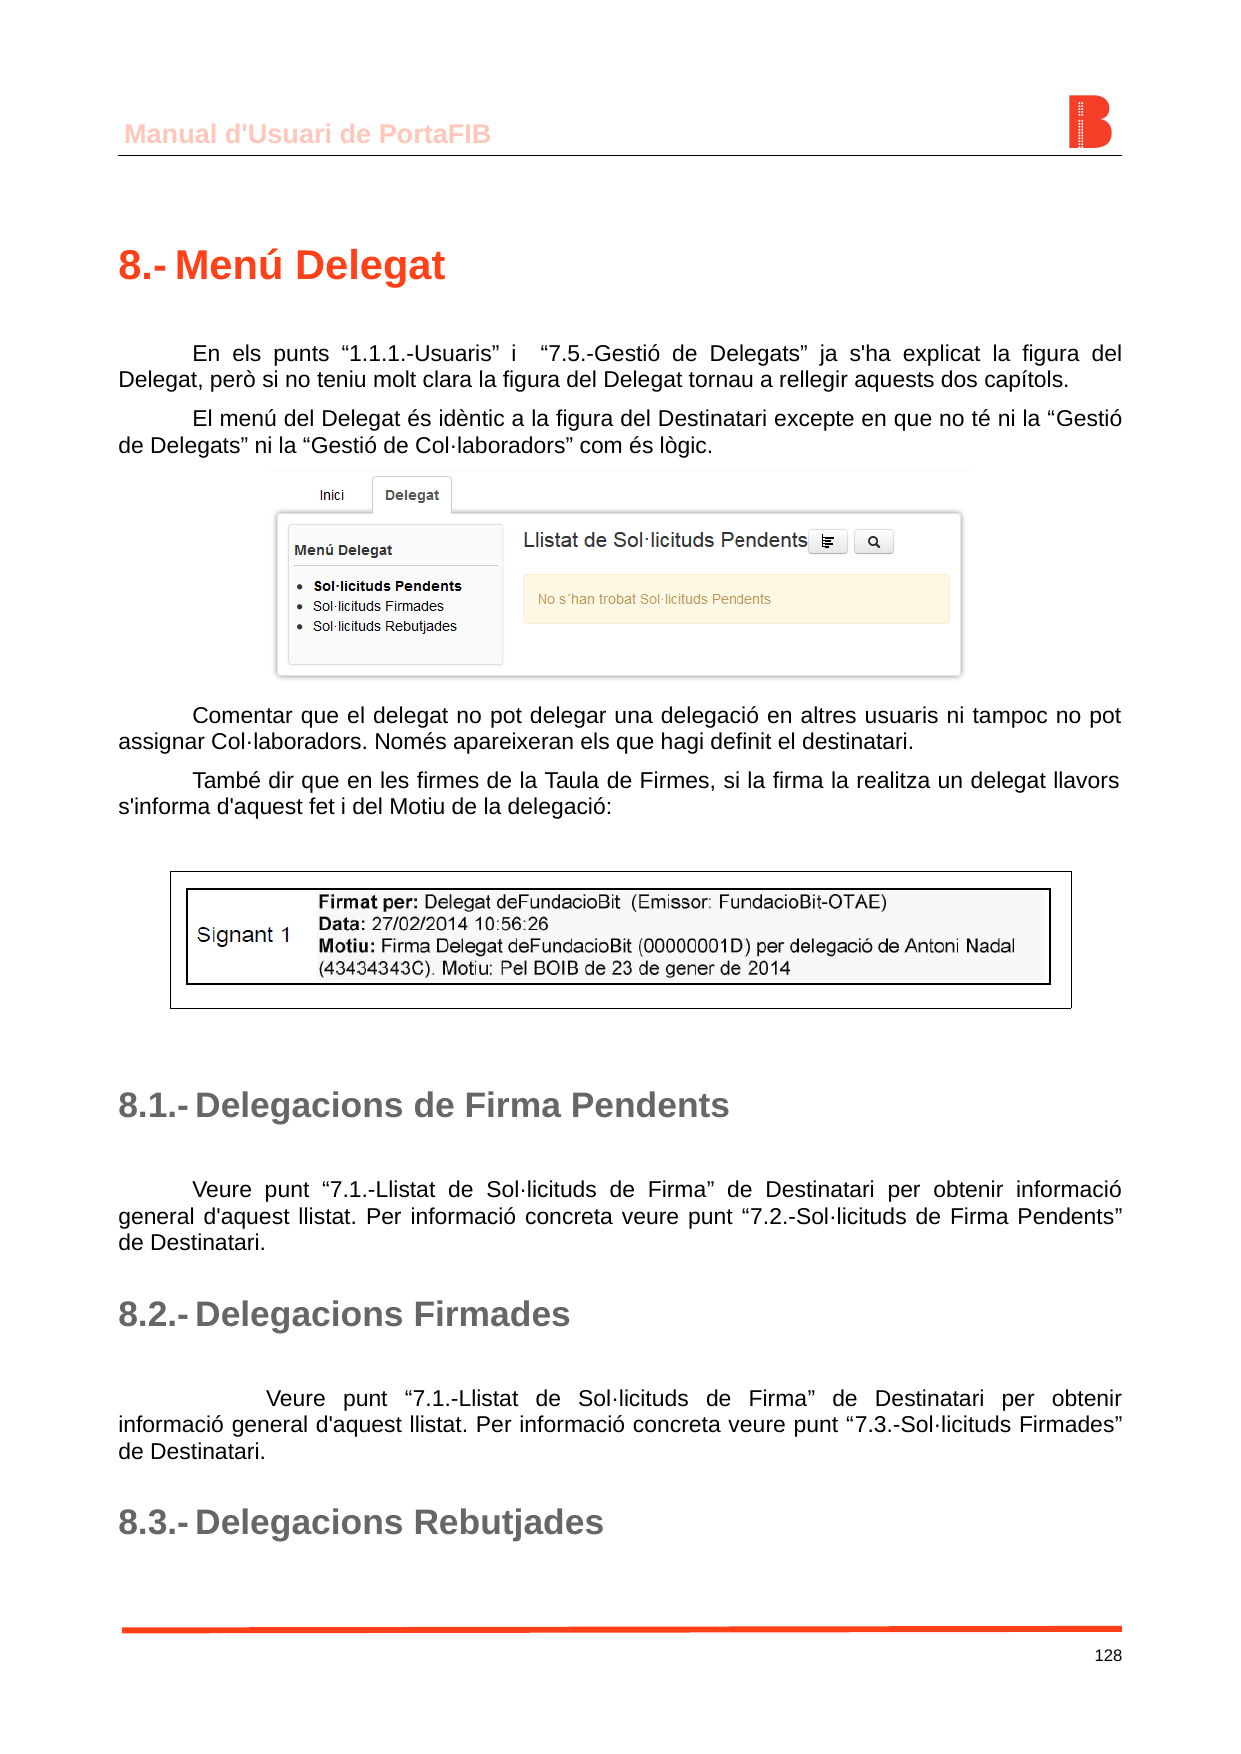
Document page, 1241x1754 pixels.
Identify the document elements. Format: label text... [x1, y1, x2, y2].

picture [172, 873, 1068, 1005]
picture [1063, 94, 1117, 150]
text També dir que en les firmes de la Taula de Firmes, si la firma la realitza un delegat llavors s'informa d'aquest fet i del Motiu de la delegació: [118, 767, 1122, 819]
subtitle Delegacions Firmades [118, 1293, 1122, 1333]
text Comentar que el delegat no pot delegar una delegació en altres usuaris ni tampoc no pot assignar Col·laboradors. Només apareixeran els que hagi definit el destinatari. [118, 702, 1122, 754]
text El menú del Delegat és idèntic a la figura del Destinatari excepte en que no té ni la “Gestió de Delegats” ni la “Gestió de Col·laboradors” com és lògic. [118, 405, 1122, 458]
text En els punts “1.1.1.-Usuaris” i “7.5.-Gestió de Delegats” ja s'ha explicat la figura del Delegat, però si no teniu molt clara la figura del Delegat tornau a rellegir aquests dos capítols. [118, 340, 1122, 393]
subtitle Delegacions de Firma Pendents [118, 1084, 1122, 1125]
subtitle Menú Delegat [118, 241, 1122, 289]
text Veure punt “7.1.-Llistat de Sol·licituds de Firma” de Destinatari per obtenir informació general d'aquest llistat. Per informació concreta veure punt “7.2.-Sol·licituds de Firma Pendents” de Destinatari. [118, 1176, 1122, 1255]
subtitle Delegacions Rebutjades [118, 1501, 1122, 1542]
text Veure punt “7.1.-Llistat de Sol·licituds de Firma” de Destinatari per obtenir informació general d'aquest llistat. Per informació concreta veure punt “7.3.-Sol·licituds Firmades” de Destinatari. [118, 1385, 1122, 1464]
picture [268, 470, 973, 690]
